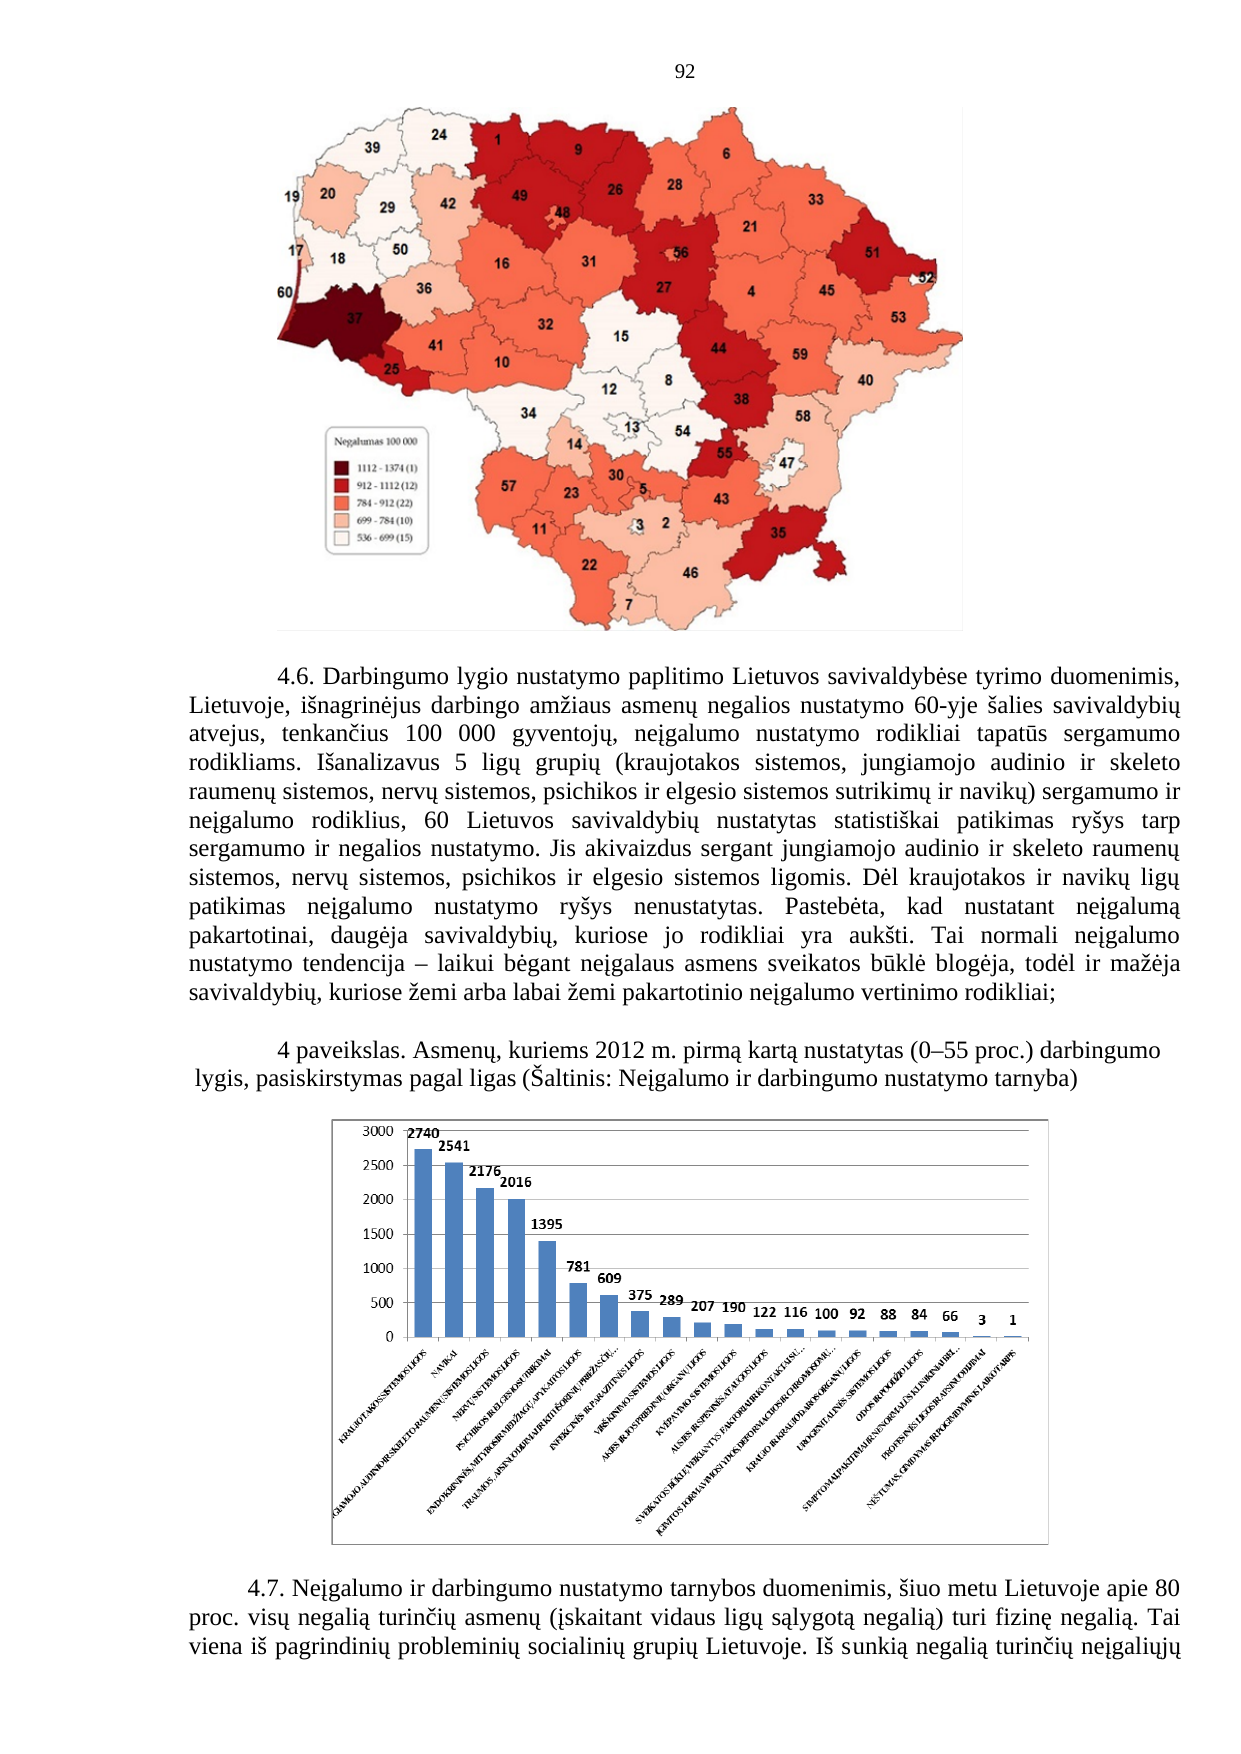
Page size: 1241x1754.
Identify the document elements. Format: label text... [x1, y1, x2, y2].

text 4.6. Darbingumo lygio nustatymo paplitimo Lietuvos savivaldybėse tyrimo duomenimis, Lietuvoje, išnagrinėjus darbingo amžiaus asmenų negalios nustatymo 60-yje šalies savivaldybių atvejus, tenkančius 100 000 gyventojų, neįgalumo nustatymo rodikliai tapatūs sergamumo rodikliams. Išanalizavus 5 ligų grupių (kraujotakos sistemos, jungiamojo audinio ir skeleto raumenų sistemos, nervų sistemos, psichikos ir elgesio sistemos sutrikimų ir navikų) sergamumo ir neįgalumo rodiklius, 60 Lietuvos savivaldybių nustatytas statistiškai patikimas ryšys tarp sergamumo ir negalios nustatymo. Jis akivaizdus sergant jungiamojo audinio ir skeleto raumenų sistemos, nervų sistemos, psichikos ir elgesio sistemos ligomis. Dėl kraujotakos ir navikų ligų patikimas neįgalumo nustatymo ryšys nenustatytas. Pastebėta, kad nustatant neįgalumą pakartotinai, daugėja savivaldybių, kuriose jo rodikliai yra aukšti. Tai normali neįgalumo nustatymo tendencija – laikui bėgant neįgalaus asmens sveikatos būklė blogėja, todėl ir mažėja savivaldybių, kuriose žemi arba labai žemi pakartotinio neįgalumo vertinimo rodikliai; [188, 661, 1181, 1006]
text 4 paveikslas. Asmenų, kuriems 2012 m. pirmą kartą nustatytas (0–55 proc.) darbingumo lygis, pasiskirstymas pagal ligas (Šaltinis: Neįgalumo ir darbingumo nustatymo tarnyba) [194, 1035, 1181, 1092]
text 4.7. Neįgalumo ir darbingumo nustatymo tarnybos duomenimis, šiuo metu Lietuvoje apie 80 proc. visų negalią turinčių asmenų (įskaitant vidaus ligų sąlygotą negalią) turi fizinę negalią. Tai viena iš pagrindinių probleminių socialinių grupių Lietuvoje. Iš sunkią negalią turinčių neįgaliųjų [188, 1573, 1181, 1660]
